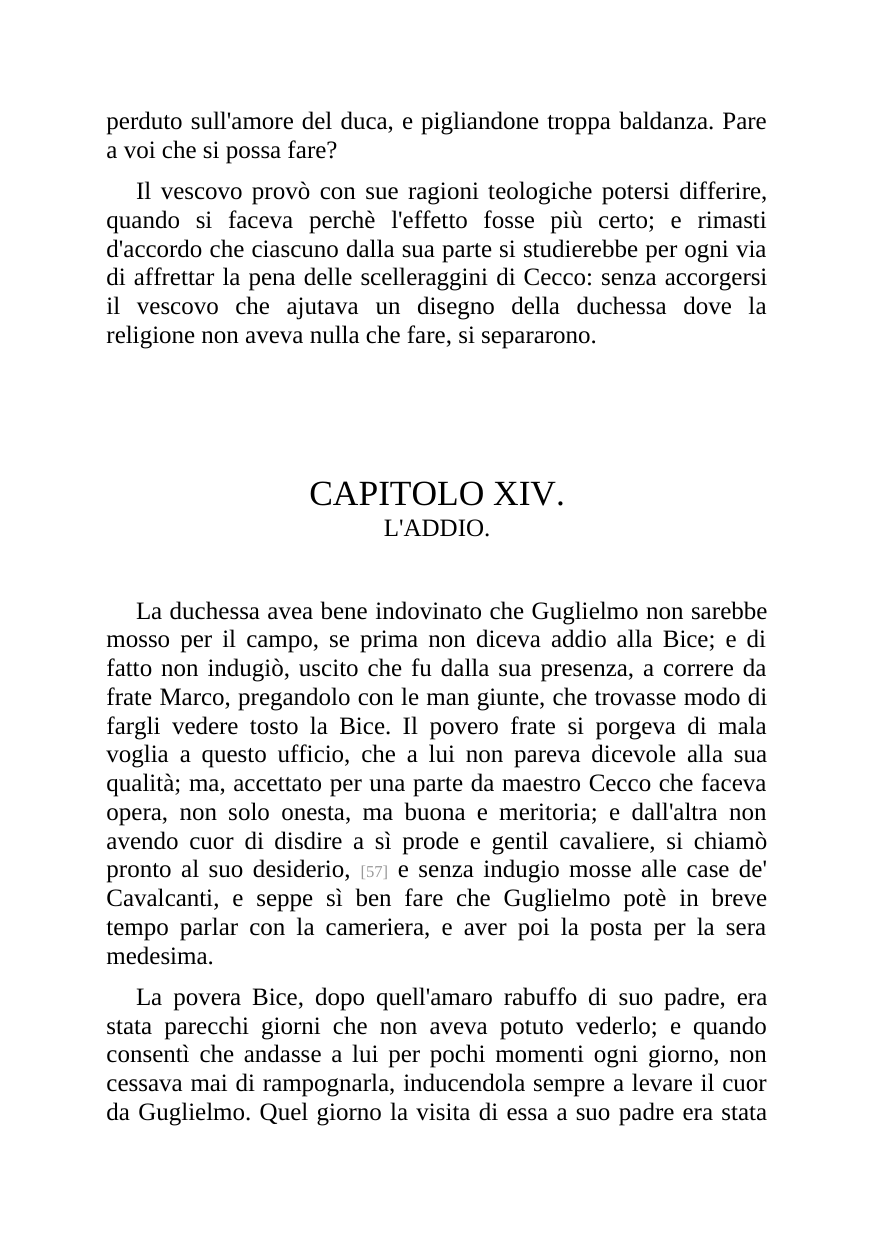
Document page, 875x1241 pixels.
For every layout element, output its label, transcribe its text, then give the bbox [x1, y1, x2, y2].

subtitle L'ADDIO. [106, 513, 768, 542]
subtitle CAPITOLO XIV. [106, 472, 768, 513]
text perduto sull'amore del duca, e pigliandone troppa baldanza. Pare a voi che si possa fare? [106, 106, 768, 164]
text La povera Bice, dopo quell'amaro rabuffo di suo padre, era stata parecchi giorni che non aveva potuto vederlo; e quando consentì che andasse a lui per pochi momenti ogni giorno, non cessava mai di rampognarla, inducendola sempre a levare il cuor da Guglielmo. Quel giorno la visita di essa a suo padre era stata [106, 982, 768, 1126]
text La duchessa avea bene indovinato che Guglielmo non sarebbe mosso per il campo, se prima non diceva addio alla Bice; e di fatto non indugiò, uscito che fu dalla sua presenza, a correre da frate Marco, pregandolo con le man giunte, che trovasse modo di fargli vedere tosto la Bice. Il povero frate si porgeva di mala voglia a questo ufficio, che a lui non pareva dicevole alla sua qualità; ma, accettato per una parte da maestro Cecco che faceva opera, non solo onesta, ma buona e meritoria; e dall'altra non avendo cuor di disdire a sì prode e gentil cavaliere, si chiamò pronto al suo desiderio, [57] e senza indugio mosse alle case de' Cavalcanti, e seppe sì ben fare che Guglielmo potè in breve tempo parlar con la cameriera, e aver poi la posta per la sera medesima. [106, 596, 768, 969]
text Il vescovo provò con sue ragioni teologiche potersi differire, quando si faceva perchè l'effetto fosse più certo; e rimasti d'accordo che ciascuno dalla sua parte si studierebbe per ogni via di affrettar la pena delle scelleraggini di Cecco: senza accorgersi il vescovo che ajutava un disegno della duchessa dove la religione non aveva nulla che fare, si separarono. [106, 176, 768, 349]
